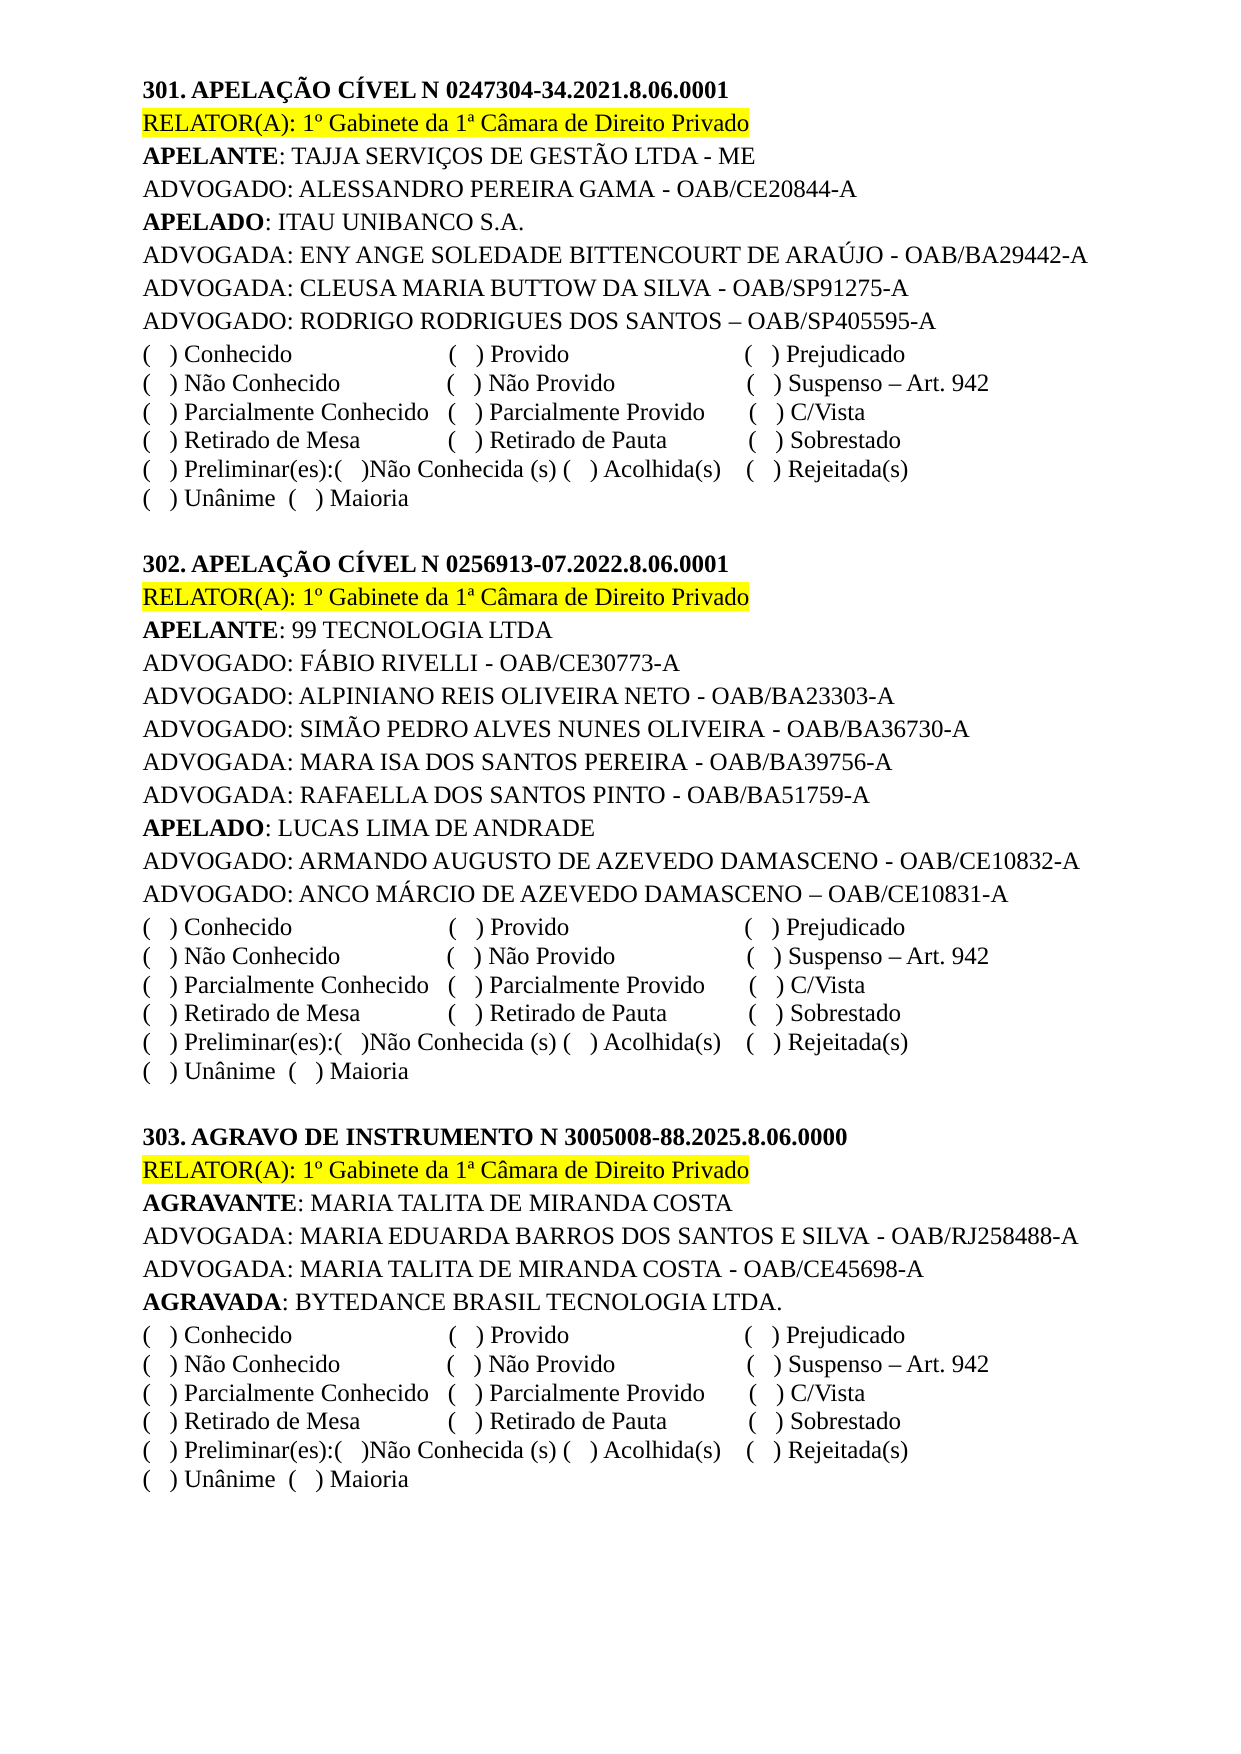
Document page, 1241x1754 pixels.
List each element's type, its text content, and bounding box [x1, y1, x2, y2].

text ( ) Parcialmente Conhecido ( ) Parcialmente Provido ( ) C/Vista [142, 1378, 1158, 1406]
text ( ) Preliminar(es):( )Não Conhecida (s) ( ) Acolhida(s) ( ) Rejeitada(s) [142, 1027, 1158, 1056]
text ( ) Conhecido ( ) Provido ( ) Prejudicado [142, 339, 1141, 368]
text 301. APELAÇÃO CÍVEL N 0247304-34.2021.8.06.0001 RELATOR(A): 1º Gabinete da 1ª Câmara de Direito Privado APELANTE: TAJJA SERVIÇOS DE GESTÃO LTDA - ME ADVOGADO: ALESSANDRO PEREIRA GAMA - OAB/CE20844-A APELADO: ITAU UNIBANCO S.A. ADVOGADA: ENY ANGE SOLEDADE BITTENCOURT DE ARAÚJO - OAB/BA29442-A ADVOGADA: CLEUSA MARIA BUTTOW DA SILVA - OAB/SP91275-A ADVOGADO: RODRIGO RODRIGUES DOS SANTOS – OAB/SP405595-A [142, 75, 1141, 335]
text ( ) Retirado de Mesa ( ) Retirado de Pauta ( ) Sobrestado [142, 1406, 1158, 1435]
text ( ) Retirado de Mesa ( ) Retirado de Pauta ( ) Sobrestado [142, 998, 1158, 1027]
text ( ) Parcialmente Conhecido ( ) Parcialmente Provido ( ) C/Vista [142, 397, 1158, 425]
text ( ) Unânime ( ) Maioria 302. APELAÇÃO CÍVEL N 0256913-07.2022.8.06.0001 RELATOR(A): 1º Gabinete da 1ª Câmara de Direito Privado APELANTE: 99 TECNOLOGIA LTDA ADVOGADO: FÁBIO RIVELLI - OAB/CE30773-A ADVOGADO: ALPINIANO REIS OLIVEIRA NETO - OAB/BA23303-A ADVOGADO: SIMÃO PEDRO ALVES NUNES OLIVEIRA - OAB/BA36730-A ADVOGADA: MARA ISA DOS SANTOS PEREIRA - OAB/BA39756-A ADVOGADA: RAFAELLA DOS SANTOS PINTO - OAB/BA51759-A APELADO: LUCAS LIMA DE ANDRADE ADVOGADO: ARMANDO AUGUSTO DE AZEVEDO DAMASCENO - OAB/CE10832-A ADVOGADO: ANCO MÁRCIO DE AZEVEDO DAMASCENO – OAB/CE10831-A [142, 483, 1141, 908]
text ( ) Não Conhecido ( ) Não Provido ( ) Suspenso – Art. 942 [142, 1349, 1158, 1378]
text ( ) Unânime ( ) Maioria [142, 1464, 1141, 1559]
text ( ) Preliminar(es):( )Não Conhecida (s) ( ) Acolhida(s) ( ) Rejeitada(s) [142, 454, 1158, 483]
text ( ) Preliminar(es):( )Não Conhecida (s) ( ) Acolhida(s) ( ) Rejeitada(s) [142, 1435, 1158, 1464]
text ( ) Conhecido ( ) Provido ( ) Prejudicado [142, 1320, 1141, 1349]
text ( ) Conhecido ( ) Provido ( ) Prejudicado [142, 912, 1141, 941]
text ( ) Não Conhecido ( ) Não Provido ( ) Suspenso – Art. 942 [142, 368, 1158, 397]
text ( ) Unânime ( ) Maioria 303. AGRAVO DE INSTRUMENTO N 3005008-88.2025.8.06.0000 RELATOR(A): 1º Gabinete da 1ª Câmara de Direito Privado AGRAVANTE: MARIA TALITA DE MIRANDA COSTA ADVOGADA: MARIA EDUARDA BARROS DOS SANTOS E SILVA - OAB/RJ258488-A ADVOGADA: MARIA TALITA DE MIRANDA COSTA - OAB/CE45698-A AGRAVADA: BYTEDANCE BRASIL TECNOLOGIA LTDA. [142, 1056, 1141, 1316]
text ( ) Retirado de Mesa ( ) Retirado de Pauta ( ) Sobrestado [142, 425, 1158, 454]
text ( ) Não Conhecido ( ) Não Provido ( ) Suspenso – Art. 942 [142, 941, 1158, 970]
text ( ) Parcialmente Conhecido ( ) Parcialmente Provido ( ) C/Vista [142, 970, 1158, 998]
